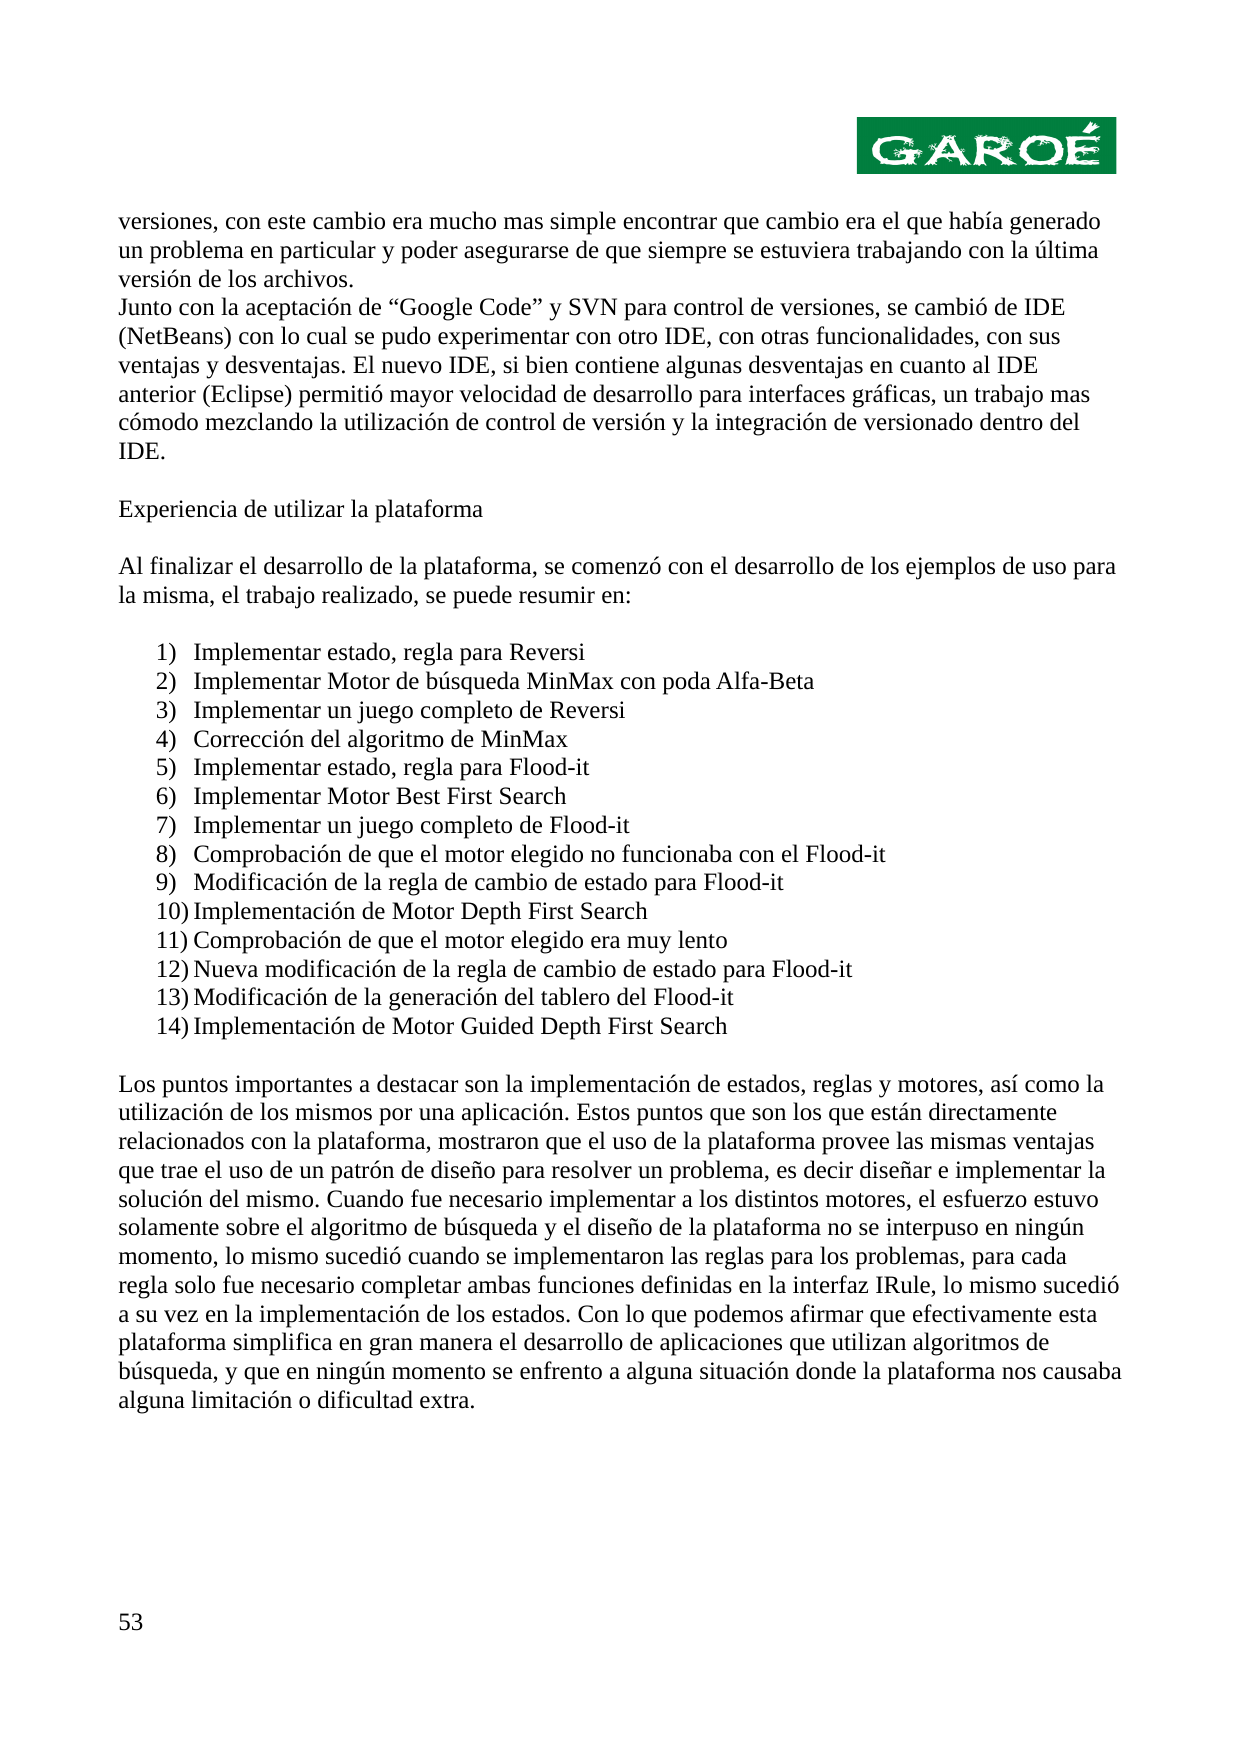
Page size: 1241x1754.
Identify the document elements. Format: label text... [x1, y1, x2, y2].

list Implementación de Motor Guided Depth First Search [156, 1011, 1122, 1040]
list Corrección del algoritmo de MinMax [156, 724, 1122, 752]
list Implementar estado, regla para Flood-it [156, 752, 1122, 781]
list Implementación de Motor Depth First Search [156, 896, 1122, 925]
list Modificación de la regla de cambio de estado para Flood-it [156, 867, 1122, 896]
list Comprobación de que el motor elegido no funcionaba con el Flood-it [156, 839, 1122, 867]
list Comprobación de que el motor elegido era muy lento [156, 925, 1122, 954]
picture [856, 117, 1117, 174]
text Al finalizar el desarrollo de la plataforma, se comenzó con el desarrollo de los ejemplos de uso para la misma, el trabajo realizado, se puede resumir en: [118, 551, 1122, 609]
text Los puntos importantes a destacar son la implementación de estados, reglas y motores, así como la utilización de los mismos por una aplicación. Estos puntos que son los que están directamente relacionados con la plataforma, mostraron que el uso de la plataforma provee las mismas ventajas que trae el uso de un patrón de diseño para resolver un problema, es decir diseñar e implementar la solución del mismo. Cuando fue necesario implementar a los distintos motores, el esfuerzo estuvo solamente sobre el algoritmo de búsqueda y el diseño de la plataforma no se interpuso en ningún momento, lo mismo sucedió cuando se implementaron las reglas para los problemas, para cada regla solo fue necesario completar ambas funciones definidas en la interfaz IRule, lo mismo sucedió a su vez en la implementación de los estados. Con lo que podemos afirmar que efectivamente esta plataforma simplifica en gran manera el desarrollo de aplicaciones que utilizan algoritmos de búsqueda, y que en ningún momento se enfrento a alguna situación donde la plataforma nos causaba alguna limitación o dificultad extra. [118, 1069, 1122, 1414]
list Nueva modificación de la regla de cambio de estado para Flood-it [156, 954, 1122, 982]
list Modificación de la generación del tablero del Flood-it [156, 982, 1122, 1011]
text versiones, con este cambio era mucho mas simple encontrar que cambio era el que había generado un problema en particular y poder asegurarse de que siempre se estuviera trabajando con la última versión de los archivos. [118, 206, 1122, 292]
list Implementar Motor Best First Search [156, 781, 1122, 810]
list Implementar estado, regla para Reversi [156, 637, 1122, 666]
list Implementar Motor de búsqueda MinMax con poda Alfa-Beta [156, 666, 1122, 695]
text Junto con la aceptación de “Google Code” y SVN para control de versiones, se cambió de IDE (NetBeans) con lo cual se pudo experimentar con otro IDE, con otras funcionalidades, con sus ventajas y desventajas. El nuevo IDE, si bien contiene algunas desventajas en cuanto al IDE anterior (Eclipse) permitió mayor velocidad de desarrollo para interfaces gráficas, un trabajo mas cómodo mezclando la utilización de control de versión y la integración de versionado dentro del IDE. [118, 292, 1122, 465]
text Experiencia de utilizar la plataforma [118, 494, 1122, 522]
list Implementar un juego completo de Flood-it [156, 810, 1122, 839]
list Implementar un juego completo de Reversi [156, 695, 1122, 724]
